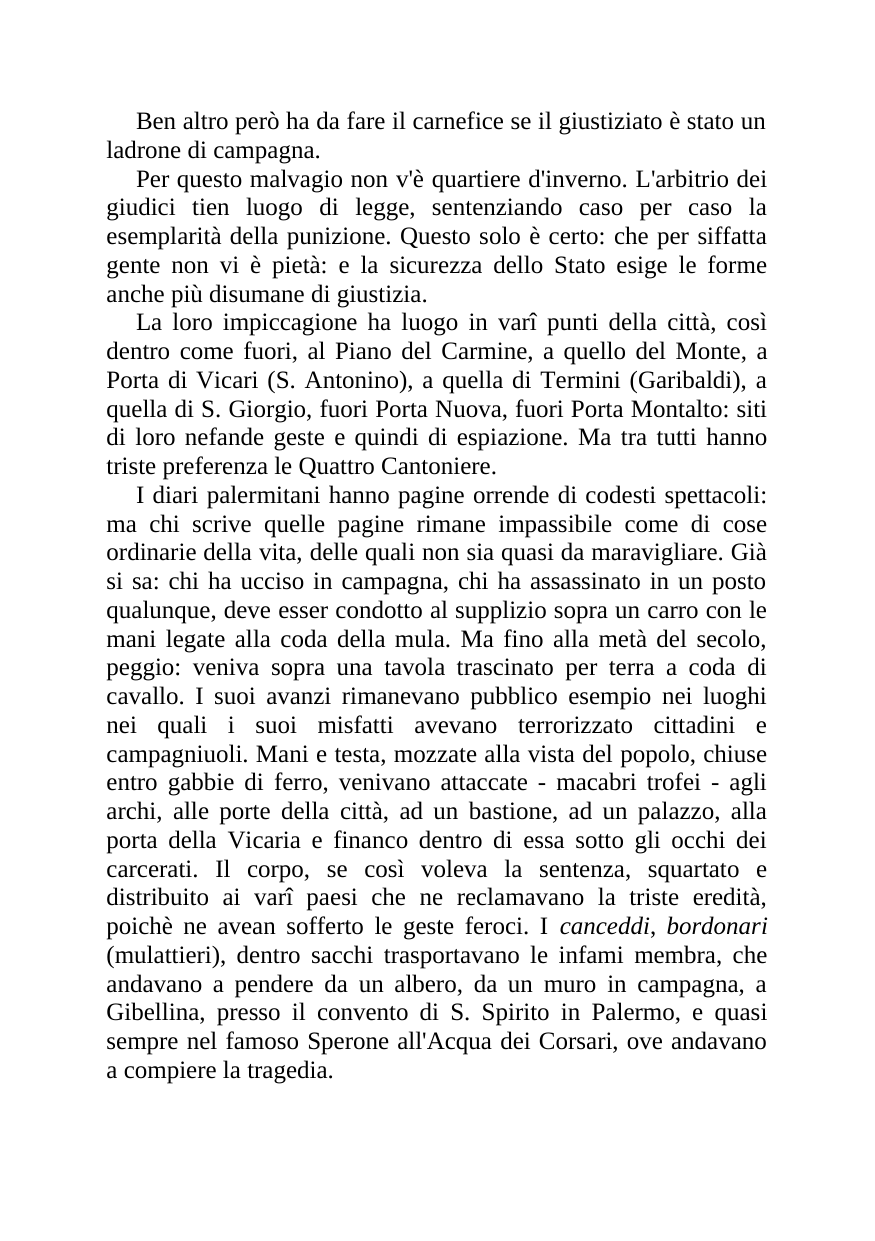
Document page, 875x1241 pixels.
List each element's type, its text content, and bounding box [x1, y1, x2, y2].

text I diari palermitani hanno pagine orrende di codesti spettacoli: ma chi scrive quelle pagine rimane impassibile come di cose ordinarie della vita, delle quali non sia quasi da maravigliare. Già si sa: chi ha ucciso in campagna, chi ha assassinato in un posto qualunque, deve esser condotto al supplizio sopra un carro con le mani legate alla coda della mula. Ma fino alla metà del secolo, peggio: veniva sopra una tavola trascinato per terra a coda di cavallo. I suoi avanzi rimanevano pubblico esempio nei luoghi nei quali i suoi misfatti avevano terrorizzato cittadini e campagniuoli. Mani e testa, mozzate alla vista del popolo, chiuse entro gabbie di ferro, venivano attaccate - macabri trofei - agli archi, alle porte della città, ad un bastione, ad un palazzo, alla porta della Vicaria e financo dentro di essa sotto gli occhi dei carcerati. Il corpo, se così voleva la sentenza, squartato e distribuito ai varî paesi che ne reclamavano la triste eredità, poichè ne avean sofferto le geste feroci. I canceddi, bordonari (mulattieri), dentro sacchi trasportavano le infami membra, che andavano a pendere da un albero, da un muro in campagna, a Gibellina, presso il convento di S. Spirito in Palermo, e quasi sempre nel famoso Sperone all'Acqua dei Corsari, ove andavano a compiere la tragedia. [106, 480, 768, 1084]
text La loro impiccagione ha luogo in varî punti della città, così dentro come fuori, al Piano del Carmine, a quello del Monte, a Porta di Vicari (S. Antonino), a quella di Termini (Garibaldi), a quella di S. Giorgio, fuori Porta Nuova, fuori Porta Montalto: siti di loro nefande geste e quindi di espiazione. Ma tra tutti hanno triste preferenza le Quattro Cantoniere. [106, 307, 768, 480]
text Ben altro però ha da fare il carnefice se il giustiziato è stato un ladrone di campagna. [106, 106, 768, 164]
text Per questo malvagio non v'è quartiere d'inverno. L'arbitrio dei giudici tien luogo di legge, sentenziando caso per caso la esemplarità della punizione. Questo solo è certo: che per siffatta gente non vi è pietà: e la sicurezza dello Stato esige le forme anche più disumane di giustizia. [106, 164, 768, 307]
